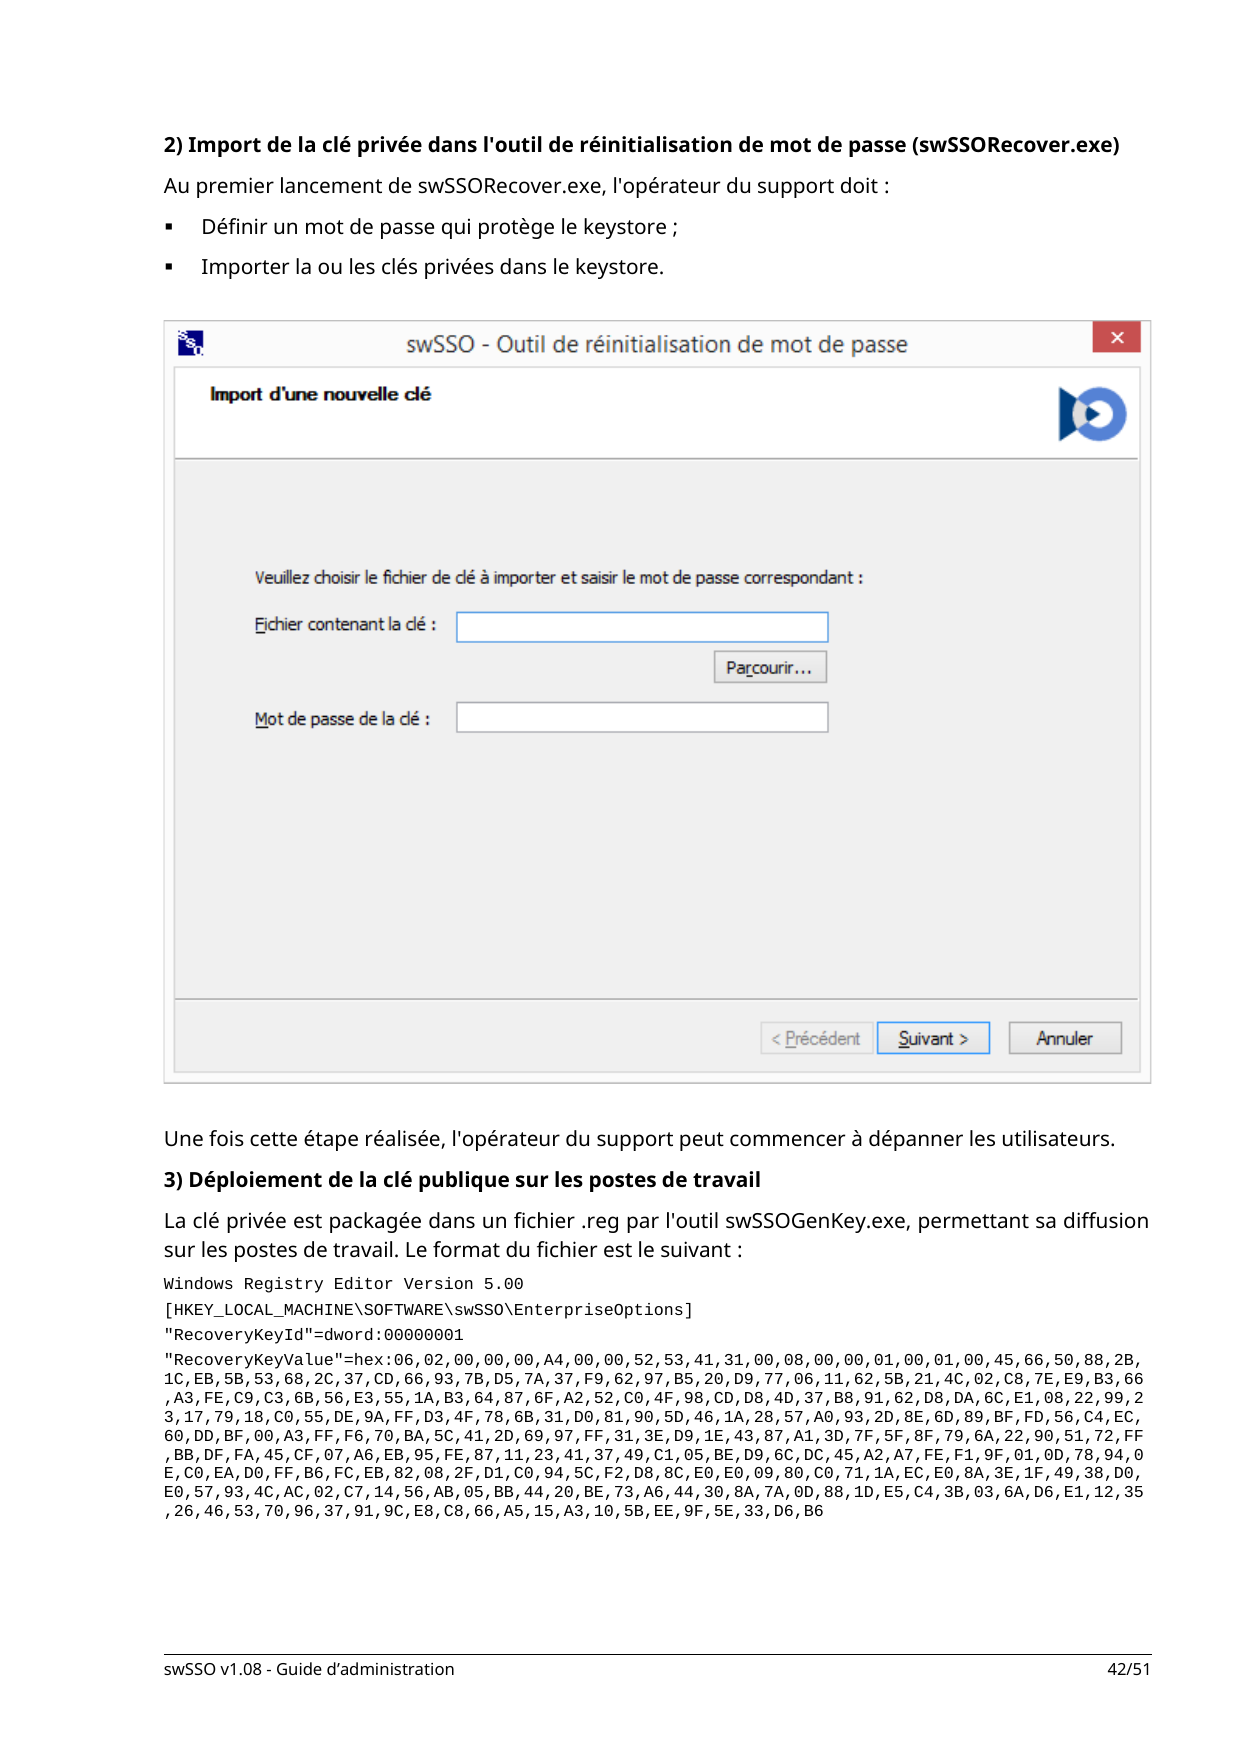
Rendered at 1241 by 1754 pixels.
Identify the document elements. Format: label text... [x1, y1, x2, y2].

text Windows Registry Editor Version 5.00 [164, 1276, 1152, 1295]
text Une fois cette étape réalisée, l'opérateur du support peut commencer à dépanner les utilisateurs. [164, 1124, 1152, 1153]
text 2) Import de la clé privée dans l'outil de réinitialisation de mot de passe (swSSORecover.exe) [164, 131, 1152, 159]
text Au premier lancement de swSSORecover.exe, l'opérateur du support doit : [164, 172, 1152, 200]
text "RecoveryKeyId"=dword:00000001 [164, 1326, 1152, 1345]
text [HKEY_LOCAL_MACHINE\SOFTWARE\swSSO\EnterpriseOptions] [164, 1301, 1152, 1320]
list Importer la ou les clés privées dans le keystore. [164, 252, 1152, 280]
text 3) Déploiement de la clé publique sur les postes de travail [164, 1166, 1152, 1194]
list Définir un mot de passe qui protège le keystore ; [164, 212, 1152, 240]
text La clé privée est packagée dans un fichier .reg par l'outil swSSOGenKey.exe, permettant sa diffusion sur les postes de travail. Le format du fichier est le suivant : [164, 1206, 1152, 1263]
picture [163, 320, 1152, 1084]
text "RecoveryKeyValue"=hex:06,02,00,00,00,A4,00,00,52,53,41,31,00,08,00,00,01,00,01,00,45,66,50,88,2B,1C,EB,5B,53,68,2C,37,CD,66,93,7B,D5,7A,37,F9,62,97,B5,20,D9,77,06,11,62,5B,21,4C,02,C8,7E,E9,B3,66,A3,FE,C9,C3,6B,56,E3,55,1A,B3,64,87,6F,A2,52,C0,4F,98,CD,D8,4D,37,B8,91,62,D8,DA,6C,E1,08,22,99,23,17,79,18,C0,55,DE,9A,FF,D3,4F,78,6B,31,D0,81,90,5D,46,1A,28,57,A0,93,2D,8E,6D,89,BF,FD,56,C4,EC,60,DD,BF,00,A3,FF,F6,70,BA,5C,41,2D,69,97,FF,31,3E,D9,1E,43,87,A1,3D,7F,5F,8F,79,6A,22,90,51,72,FF,BB,DF,FA,45,CF,07,A6,EB,95,FE,87,11,23,41,37,49,C1,05,BE,D9,6C,DC,45,A2,A7,FE,F1,9F,01,0D,78,94,0E,C0,EA,D0,FF,B6,FC,EB,82,08,2F,D1,C0,94,5C,F2,D8,8C,E0,E0,09,80,C0,71,1A,EC,E0,8A,3E,1F,49,38,D0,E0,57,93,4C,AC,02,C7,14,56,AB,05,BB,44,20,BE,73,A6,44,30,8A,7A,0D,88,1D,E5,C4,3B,03,6A,D6,E1,12,35,26,46,53,70,96,37,91,9C,E8,C8,66,A5,15,A3,10,5B,EE,9F,5E,33,D6,B6 [164, 1352, 1152, 1521]
